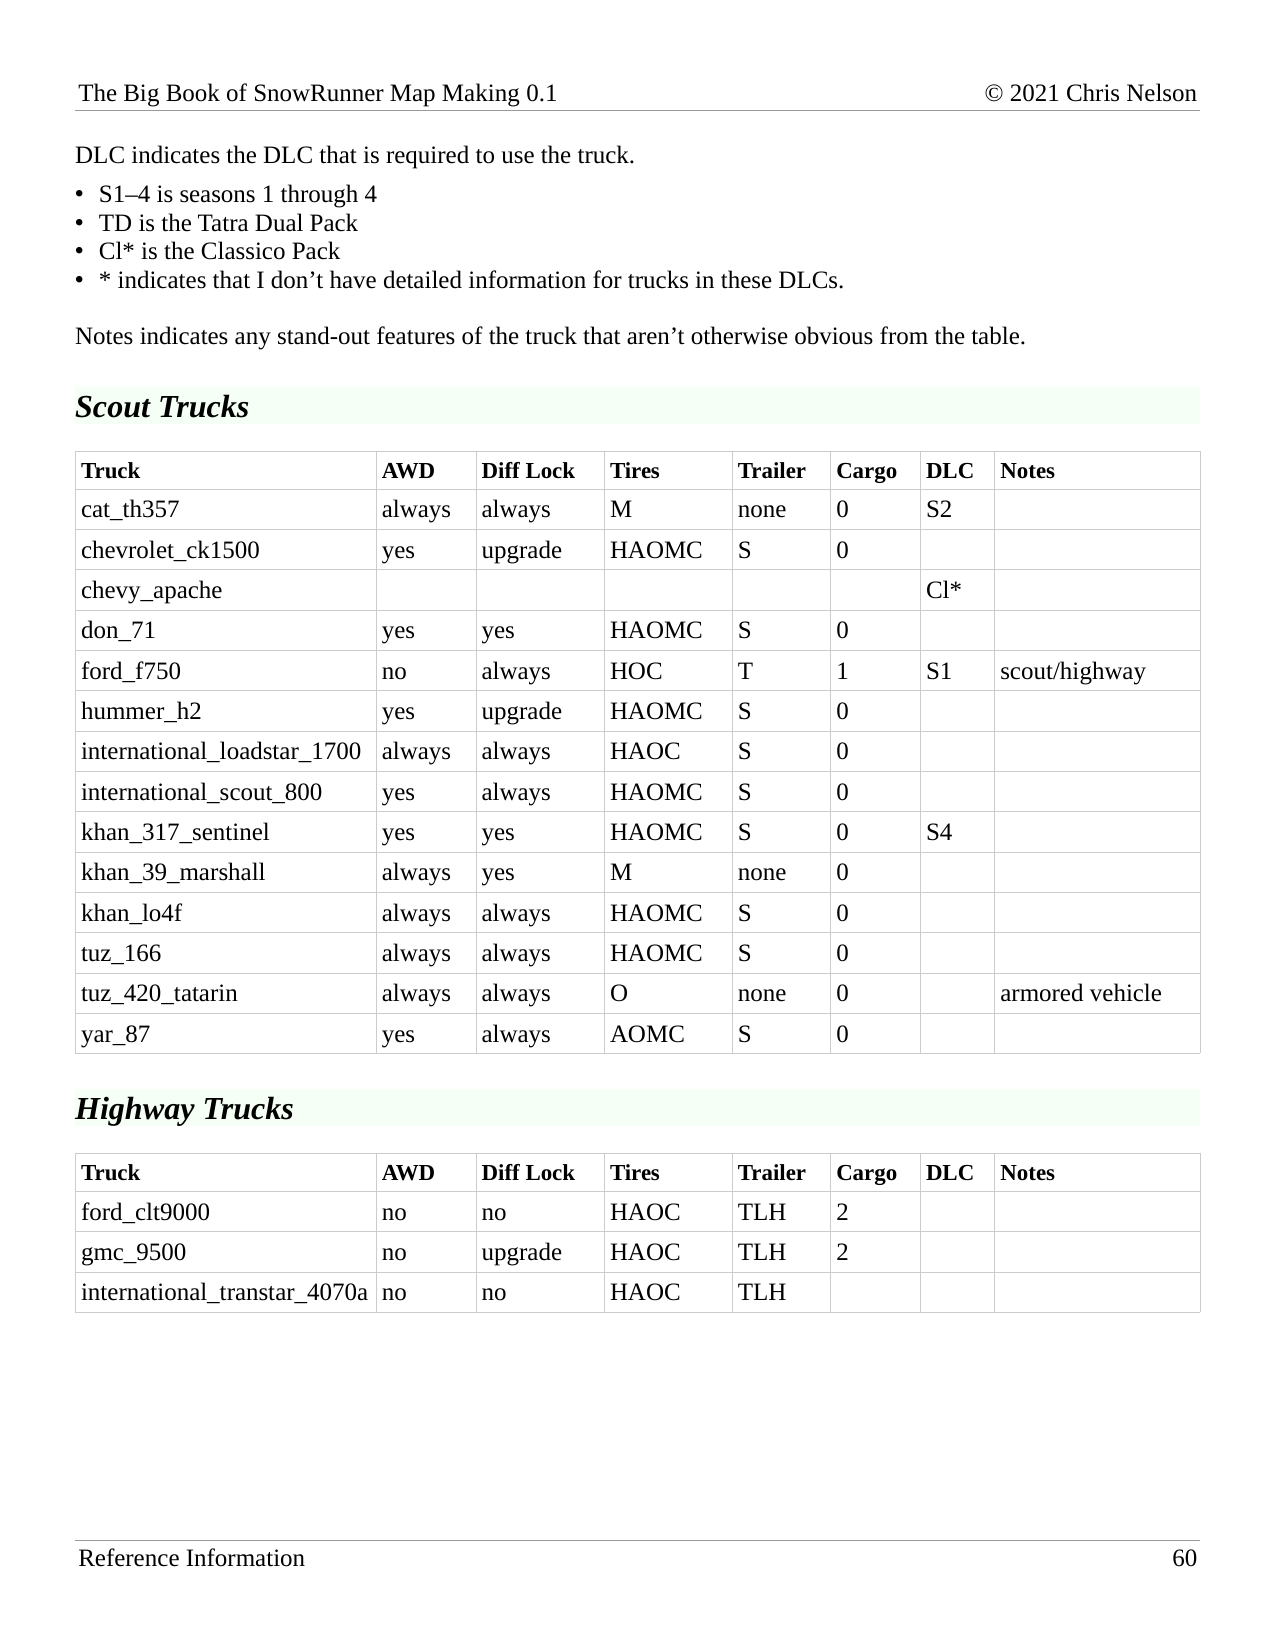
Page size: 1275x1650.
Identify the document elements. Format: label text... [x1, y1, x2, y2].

table_cell always [477, 933, 604, 972]
table_cell no [377, 651, 476, 690]
table_cell [921, 974, 994, 1013]
table_cell [605, 570, 732, 610]
table_cell yar_87 [76, 1014, 376, 1053]
table_cell yes [477, 812, 604, 852]
table_cell 0 [831, 732, 920, 771]
text Notes indicates any stand-out features of the truck that aren’t otherwise obvious from the table. [75, 321, 1200, 350]
table_cell always [377, 490, 476, 529]
table_cell 2 [831, 1232, 920, 1272]
table_cell HAOC [605, 1273, 732, 1312]
table_cell no [377, 1232, 476, 1272]
table_cell chevrolet_ck1500 [76, 530, 376, 569]
table_cell chevy_apache [76, 570, 376, 610]
table_cell [377, 570, 476, 610]
table_cell always [477, 772, 604, 811]
table_cell HAOMC [605, 893, 732, 932]
table_cell [995, 611, 1200, 650]
table_cell always [477, 974, 604, 1013]
table_cell [995, 1192, 1200, 1231]
table_cell S [733, 732, 830, 771]
table_cell S [733, 530, 830, 569]
table_cell tuz_420_tatarin [76, 974, 376, 1013]
table_cell armored vehicle [995, 974, 1200, 1013]
table_cell no [377, 1273, 476, 1312]
table_cell S [733, 893, 830, 932]
table_cell [995, 1232, 1200, 1272]
table_header Tires [605, 1154, 732, 1191]
table_cell [921, 530, 994, 569]
table_cell no [477, 1192, 604, 1231]
table_cell yes [377, 691, 476, 731]
table_cell [995, 530, 1200, 569]
table_header AWD [377, 1154, 476, 1191]
table_cell tuz_166 [76, 933, 376, 972]
table_cell [921, 853, 994, 892]
table_cell 1 [831, 651, 920, 690]
table_cell S [733, 772, 830, 811]
table_cell yes [377, 1014, 476, 1053]
table_cell 2 [831, 1192, 920, 1231]
table_cell [921, 933, 994, 972]
table_cell international_loadstar_1700 [76, 732, 376, 771]
table_cell S [733, 691, 830, 731]
table_cell [831, 570, 920, 610]
table_cell [921, 893, 994, 932]
table_cell always [477, 893, 604, 932]
table_cell no [477, 1273, 604, 1312]
table_cell 0 [831, 1014, 920, 1053]
table_header Diff Lock [477, 1154, 604, 1191]
table_cell HAOMC [605, 933, 732, 972]
table_cell [995, 691, 1200, 731]
table_cell M [605, 490, 732, 529]
table_cell S [733, 933, 830, 972]
table_cell 0 [831, 893, 920, 932]
table_cell HAOMC [605, 772, 732, 811]
table_cell S2 [921, 490, 994, 529]
table_cell ford_clt9000 [76, 1192, 376, 1231]
table_cell 0 [831, 812, 920, 852]
table_header Diff Lock [477, 452, 604, 489]
table_cell [733, 570, 830, 610]
table_cell [921, 732, 994, 771]
table_cell [995, 490, 1200, 529]
table_cell [995, 933, 1200, 972]
list S1–4 is seasons 1 through 4 [75, 179, 1200, 208]
table_cell always [377, 893, 476, 932]
table_header AWD [377, 452, 476, 489]
table_cell 0 [831, 933, 920, 972]
table_cell S [733, 812, 830, 852]
table_cell HAOC [605, 1232, 732, 1272]
table_cell [995, 893, 1200, 932]
table_cell TLH [733, 1192, 830, 1231]
table_header Cargo [831, 452, 920, 489]
table_header Truck [76, 452, 376, 489]
table_cell always [377, 974, 476, 1013]
subtitle DLC indicates the DLC that is required to use the truck. [75, 140, 1200, 169]
table_cell HAOMC [605, 812, 732, 852]
table_cell T [733, 651, 830, 690]
table_cell S1 [921, 651, 994, 690]
list * indicates that I don’t have detailed information for trucks in these DLCs. [75, 265, 1200, 294]
table_header DLC [921, 452, 994, 489]
table_cell cat_th357 [76, 490, 376, 529]
list TD is the Tatra Dual Pack [75, 208, 1200, 236]
table_cell [921, 772, 994, 811]
table_cell don_71 [76, 611, 376, 650]
table_cell none [733, 853, 830, 892]
table_cell HAOC [605, 732, 732, 771]
table_cell S [733, 611, 830, 650]
table_cell HAOMC [605, 691, 732, 731]
table_cell [921, 691, 994, 731]
table_cell HAOMC [605, 530, 732, 569]
table_cell [921, 611, 994, 650]
table_cell O [605, 974, 732, 1013]
table_header Trailer [733, 452, 830, 489]
table_cell hummer_h2 [76, 691, 376, 731]
table_header Tires [605, 452, 732, 489]
table_cell yes [377, 611, 476, 650]
table_cell [921, 1192, 994, 1231]
table_cell always [377, 933, 476, 972]
table_cell international_transtar_4070a [76, 1273, 376, 1312]
table_cell always [477, 651, 604, 690]
table_cell yes [477, 611, 604, 650]
table_cell always [477, 490, 604, 529]
table_cell [995, 1273, 1200, 1312]
table_cell AOMC [605, 1014, 732, 1053]
table_cell [477, 570, 604, 610]
table_cell yes [377, 772, 476, 811]
table_cell [995, 732, 1200, 771]
table_cell always [377, 853, 476, 892]
table_cell [995, 772, 1200, 811]
list Cl* is the Classico Pack [75, 236, 1200, 265]
table_cell yes [377, 812, 476, 852]
table_cell always [377, 732, 476, 771]
table_cell ford_f750 [76, 651, 376, 690]
table_cell [995, 1014, 1200, 1053]
table_cell [921, 1273, 994, 1312]
table_cell khan_317_sentinel [76, 812, 376, 852]
table_cell yes [377, 530, 476, 569]
table_cell no [377, 1192, 476, 1231]
table_cell khan_lo4f [76, 893, 376, 932]
table_cell S4 [921, 812, 994, 852]
table_cell TLH [733, 1273, 830, 1312]
table_cell upgrade [477, 1232, 604, 1272]
table_cell scout/highway [995, 651, 1200, 690]
table_cell international_scout_800 [76, 772, 376, 811]
table_cell khan_39_marshall [76, 853, 376, 892]
table_cell always [477, 1014, 604, 1053]
table_cell upgrade [477, 530, 604, 569]
table_header Trailer [733, 1154, 830, 1191]
table_cell [831, 1273, 920, 1312]
table_cell Cl* [921, 570, 994, 610]
table_cell [995, 853, 1200, 892]
table_cell [921, 1232, 994, 1272]
table_cell HAOMC [605, 611, 732, 650]
table_cell 0 [831, 772, 920, 811]
table_header Notes [995, 452, 1200, 489]
table_cell none [733, 974, 830, 1013]
table_cell TLH [733, 1232, 830, 1272]
table_cell 0 [831, 611, 920, 650]
table_cell none [733, 490, 830, 529]
table_cell 0 [831, 530, 920, 569]
table_cell 0 [831, 490, 920, 529]
subtitle Highway Trucks [75, 1089, 1200, 1126]
table_cell [995, 570, 1200, 610]
table_cell yes [477, 853, 604, 892]
table_cell 0 [831, 691, 920, 731]
table_cell 0 [831, 853, 920, 892]
table_cell HAOC [605, 1192, 732, 1231]
table_header Truck [76, 1154, 376, 1191]
table_header Notes [995, 1154, 1200, 1191]
table_cell [921, 1014, 994, 1053]
table_cell upgrade [477, 691, 604, 731]
table_cell S [733, 1014, 830, 1053]
table_header DLC [921, 1154, 994, 1191]
table_cell [995, 812, 1200, 852]
table_cell 0 [831, 974, 920, 1013]
subtitle Scout Trucks [75, 387, 1200, 424]
table_cell HOC [605, 651, 732, 690]
table_cell M [605, 853, 732, 892]
table_header Cargo [831, 1154, 920, 1191]
table_cell always [477, 732, 604, 771]
table_cell gmc_9500 [76, 1232, 376, 1272]
